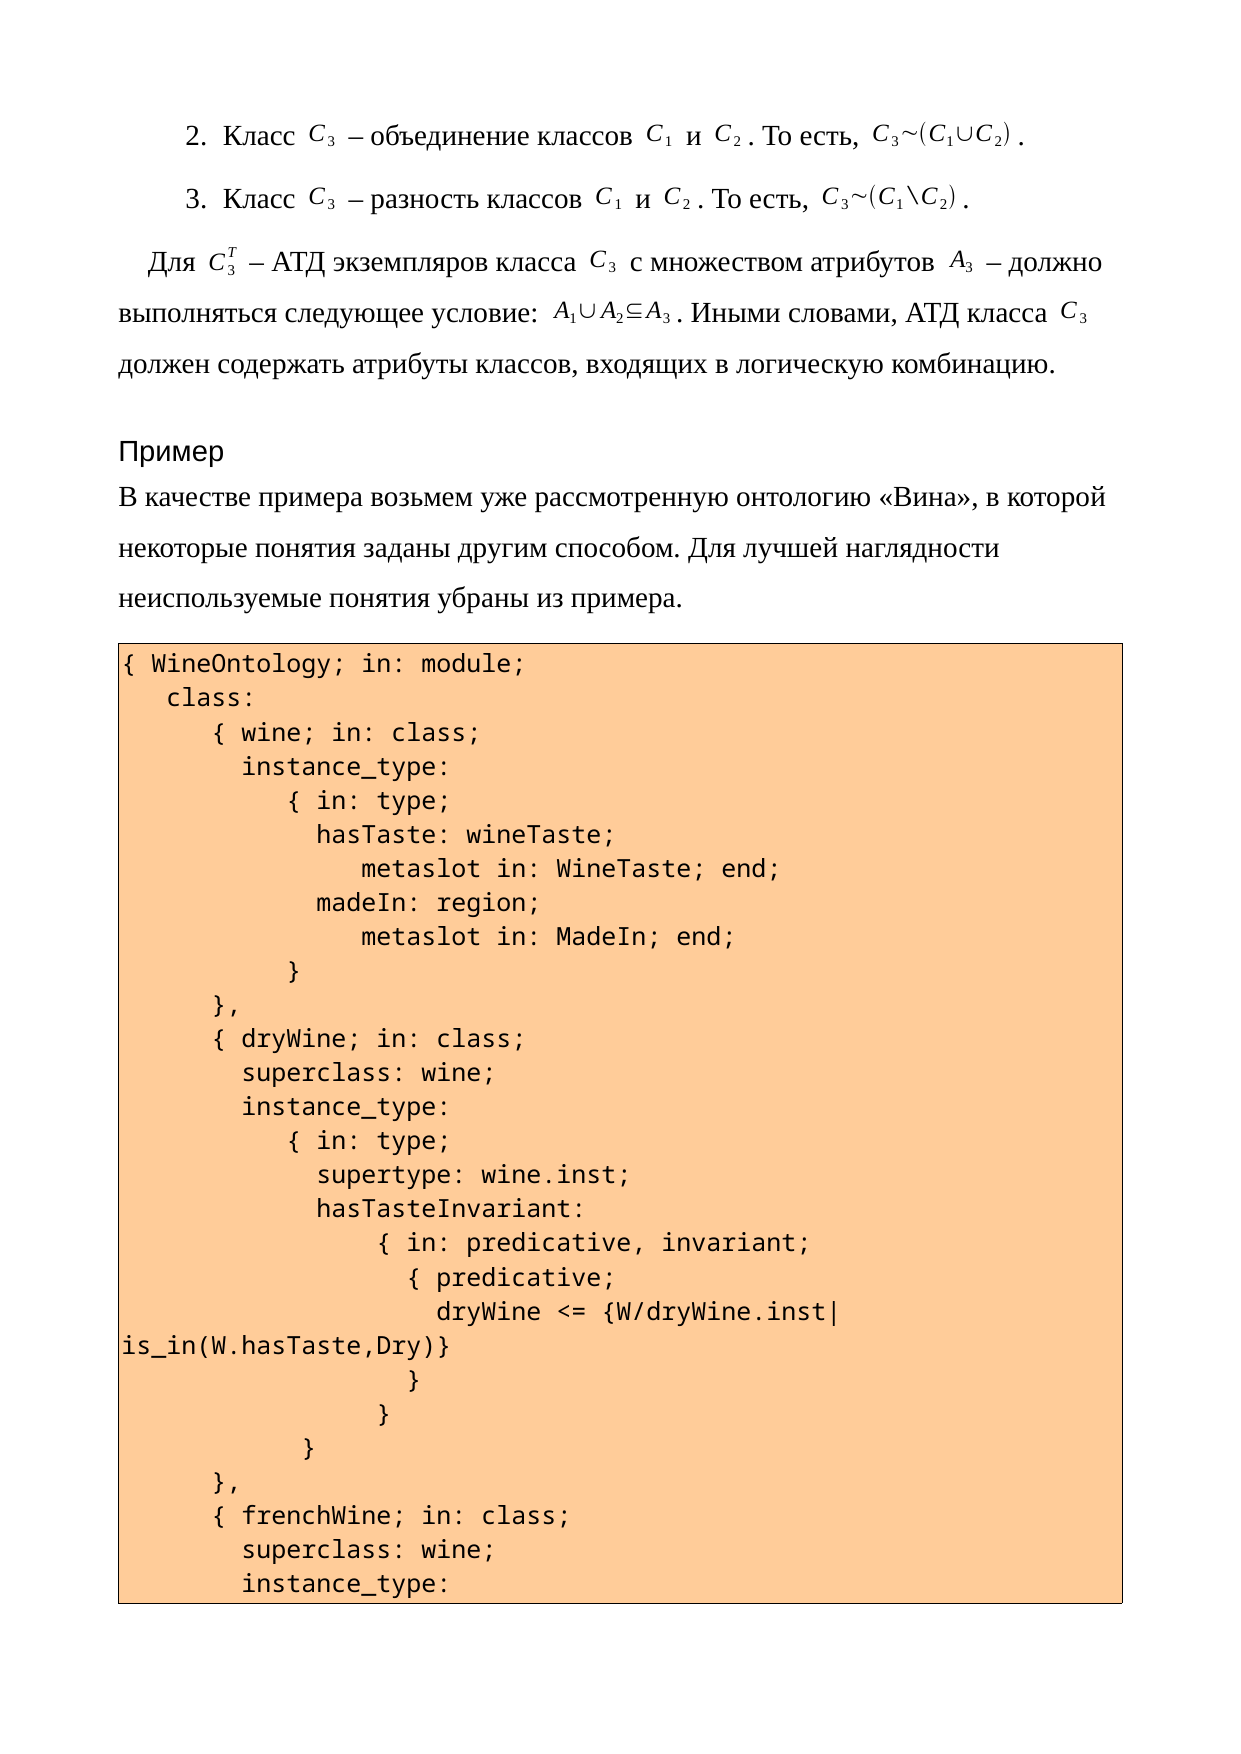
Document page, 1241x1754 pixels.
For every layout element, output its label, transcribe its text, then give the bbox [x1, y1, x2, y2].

list Класс – разность классов и . То есть, . [185, 181, 1122, 214]
text { WineOntology; in: module; class: { wine; in: class; instance_type: { in: type; hasTaste: wineTaste; metaslot in: WineTaste; end; madeIn: region; metaslot in: MadeIn; end; } }, { dryWine; in: class; superclass: wine; instance_type: { in: type; supertype: wine.inst; hasTasteInvariant: { in: predicative, invariant; { predicative; dryWine <= {W/dryWine.inst|is_in(W.hasTaste,Dry)} } } } }, { frenchWine; in: class; superclass: wine; instance_type: [119, 644, 1122, 1603]
text В качестве примера возьмем уже рассмотренную онтологию «Вина», в которой некоторые понятия заданы другим способом. Для лучшей наглядности неиспользуемые понятия убраны из примера. [118, 479, 1122, 614]
text Для – АТД экземпляров класса с множеством атрибутов – должно выполняться следующее условие: . Иными словами, АТД класса должен содержать атрибуты классов, входящих в логическую комбинацию. [118, 244, 1122, 379]
title Пример [118, 433, 1122, 467]
list Класс – объединение классов и . То есть, . [185, 118, 1122, 152]
